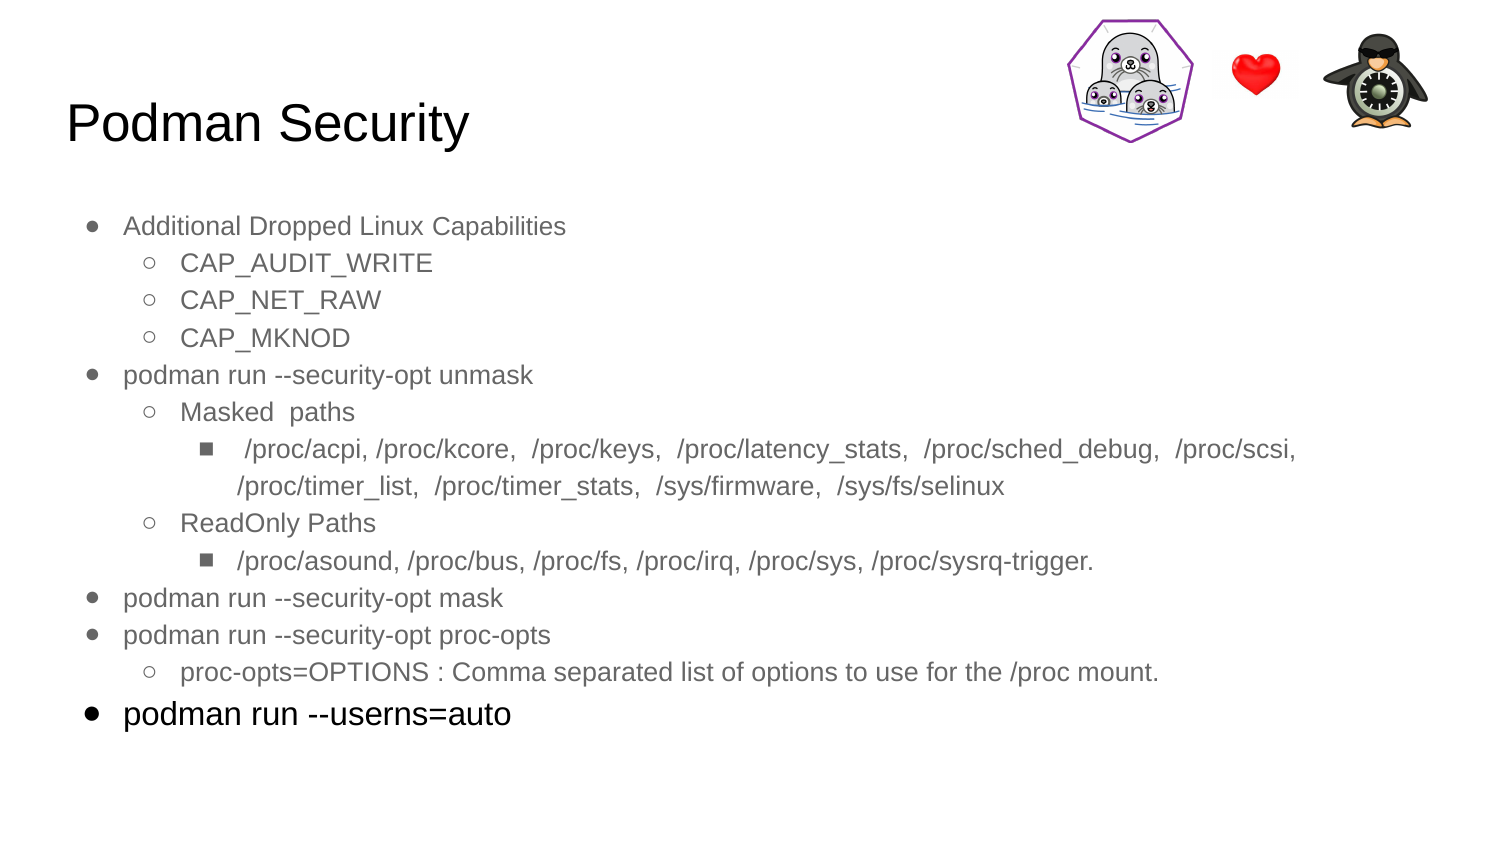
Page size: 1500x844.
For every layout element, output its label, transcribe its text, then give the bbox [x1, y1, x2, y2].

list Additional Dropped Linux Capabilities CAP_AUDIT_WRITE CAP_NET_RAW CAP_MKNOD podman run --security-opt unmask Masked paths /proc/acpi, /proc/kcore, /proc/keys, /proc/latency_stats, /proc/sched_debug, /proc/scsi, /proc/timer_list, /proc/timer_stats, /sys/firmware, /sys/fs/selinux ReadOnly Paths /proc/asound, /proc/bus, /proc/fs, /proc/irq, /proc/sys, /proc/sysrq-trigger. podman run --security-opt mask podman run --security-opt proc-opts proc-opts=OPTIONS : Comma separated list of options to use for the /proc mount. podman run --userns=auto [51, 189, 1449, 750]
picture [1067, 19, 1194, 143]
picture [1212, 10, 1482, 152]
title Podman Security [51, 72, 1449, 167]
